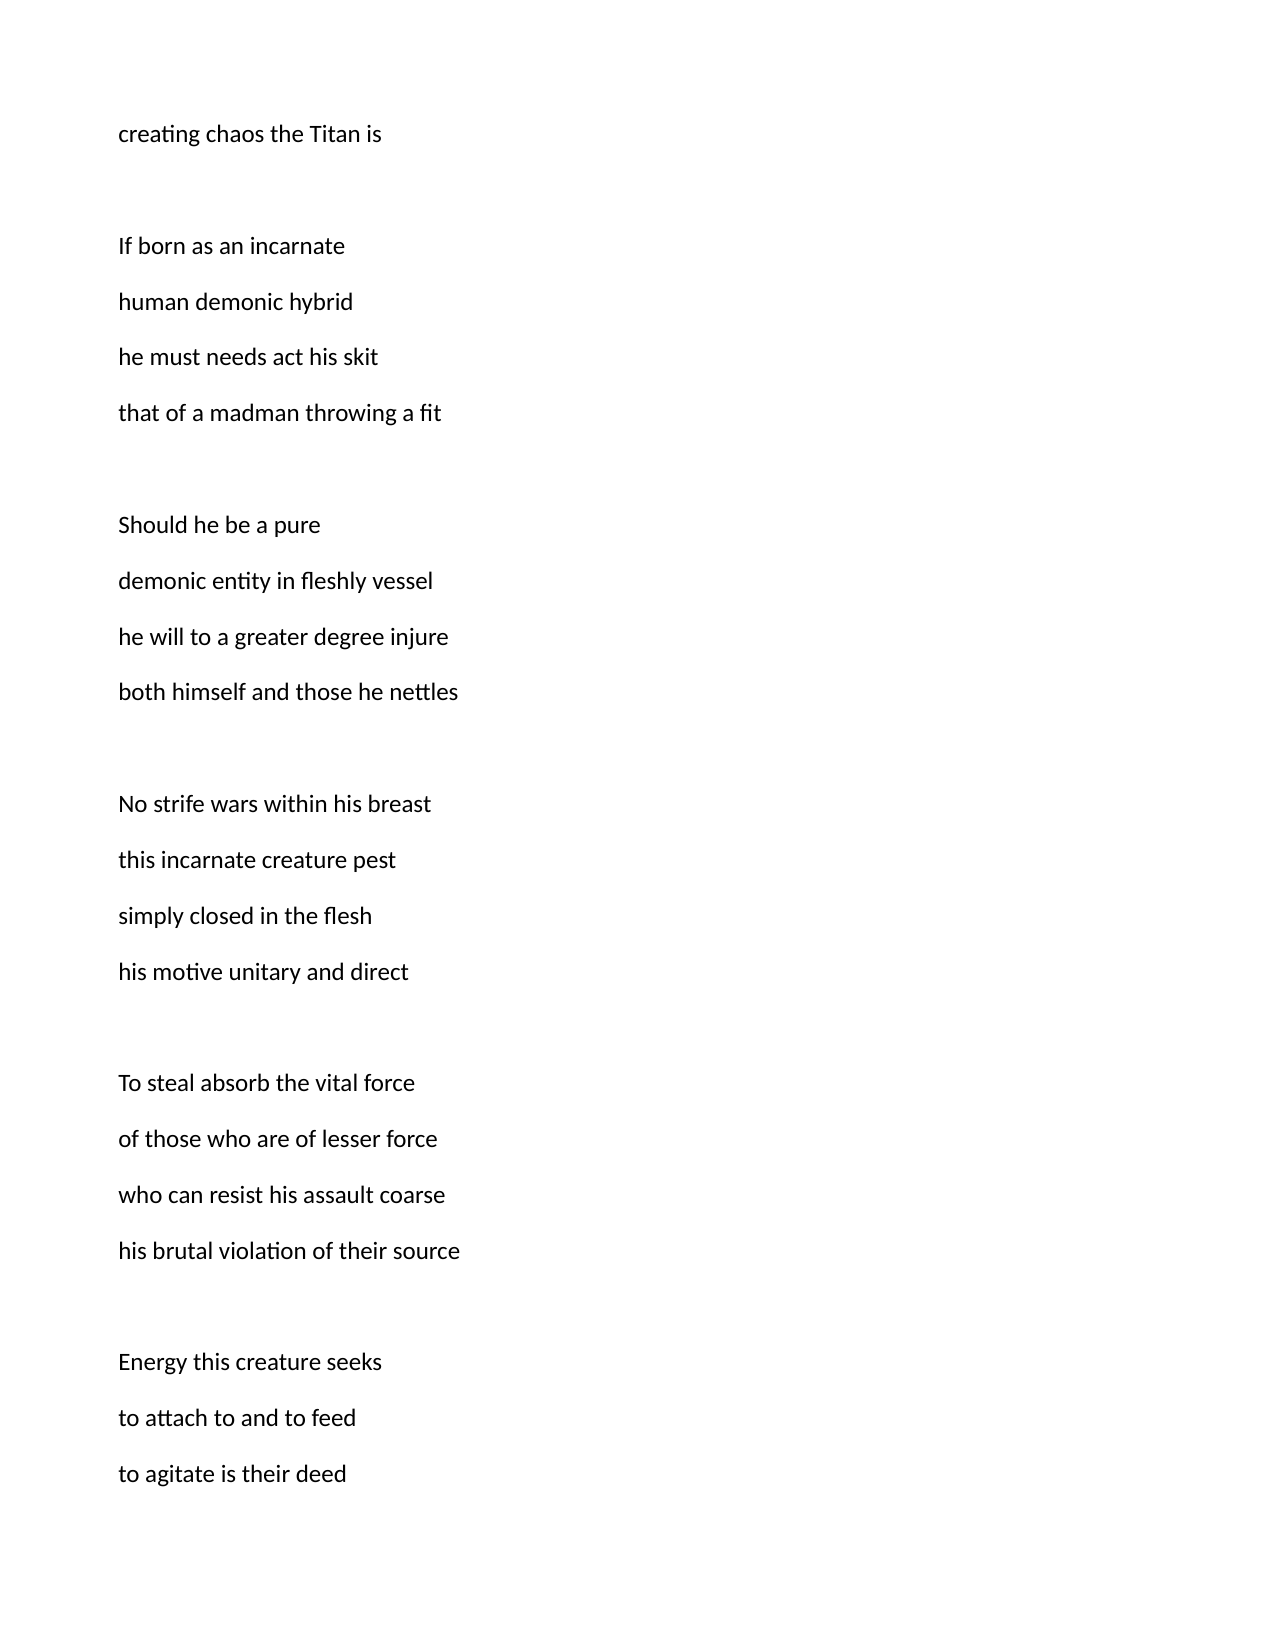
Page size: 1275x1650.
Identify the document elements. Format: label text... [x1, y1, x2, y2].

text simply closed in the flesh [118, 900, 1157, 930]
text Energy this creature seeks [118, 1346, 1157, 1377]
text he will to a greater degree injure [118, 621, 1157, 651]
text both himself and those he nettles [118, 676, 1157, 707]
text Should he be a pure [118, 509, 1157, 539]
text creating chaos the Titan is [118, 118, 1157, 149]
text If born as an incarnate [118, 230, 1157, 260]
text his motive unitary and direct [118, 956, 1157, 986]
text this incarnate creature pest [118, 844, 1157, 874]
text human demonic hybrid [118, 286, 1157, 316]
text his brutal violation of their source [118, 1235, 1157, 1265]
text he must needs act his skit [118, 341, 1157, 372]
text to agitate is their deed [118, 1458, 1157, 1489]
text who can resist his assault coarse [118, 1179, 1157, 1209]
text of those who are of lesser force [118, 1123, 1157, 1154]
text to attach to and to feed [118, 1402, 1157, 1433]
text that of a madman throwing a fit [118, 397, 1157, 428]
text No strife wars within his breast [118, 788, 1157, 819]
text To steal absorb the vital force [118, 1067, 1157, 1098]
text demonic entity in fleshly vessel [118, 565, 1157, 595]
